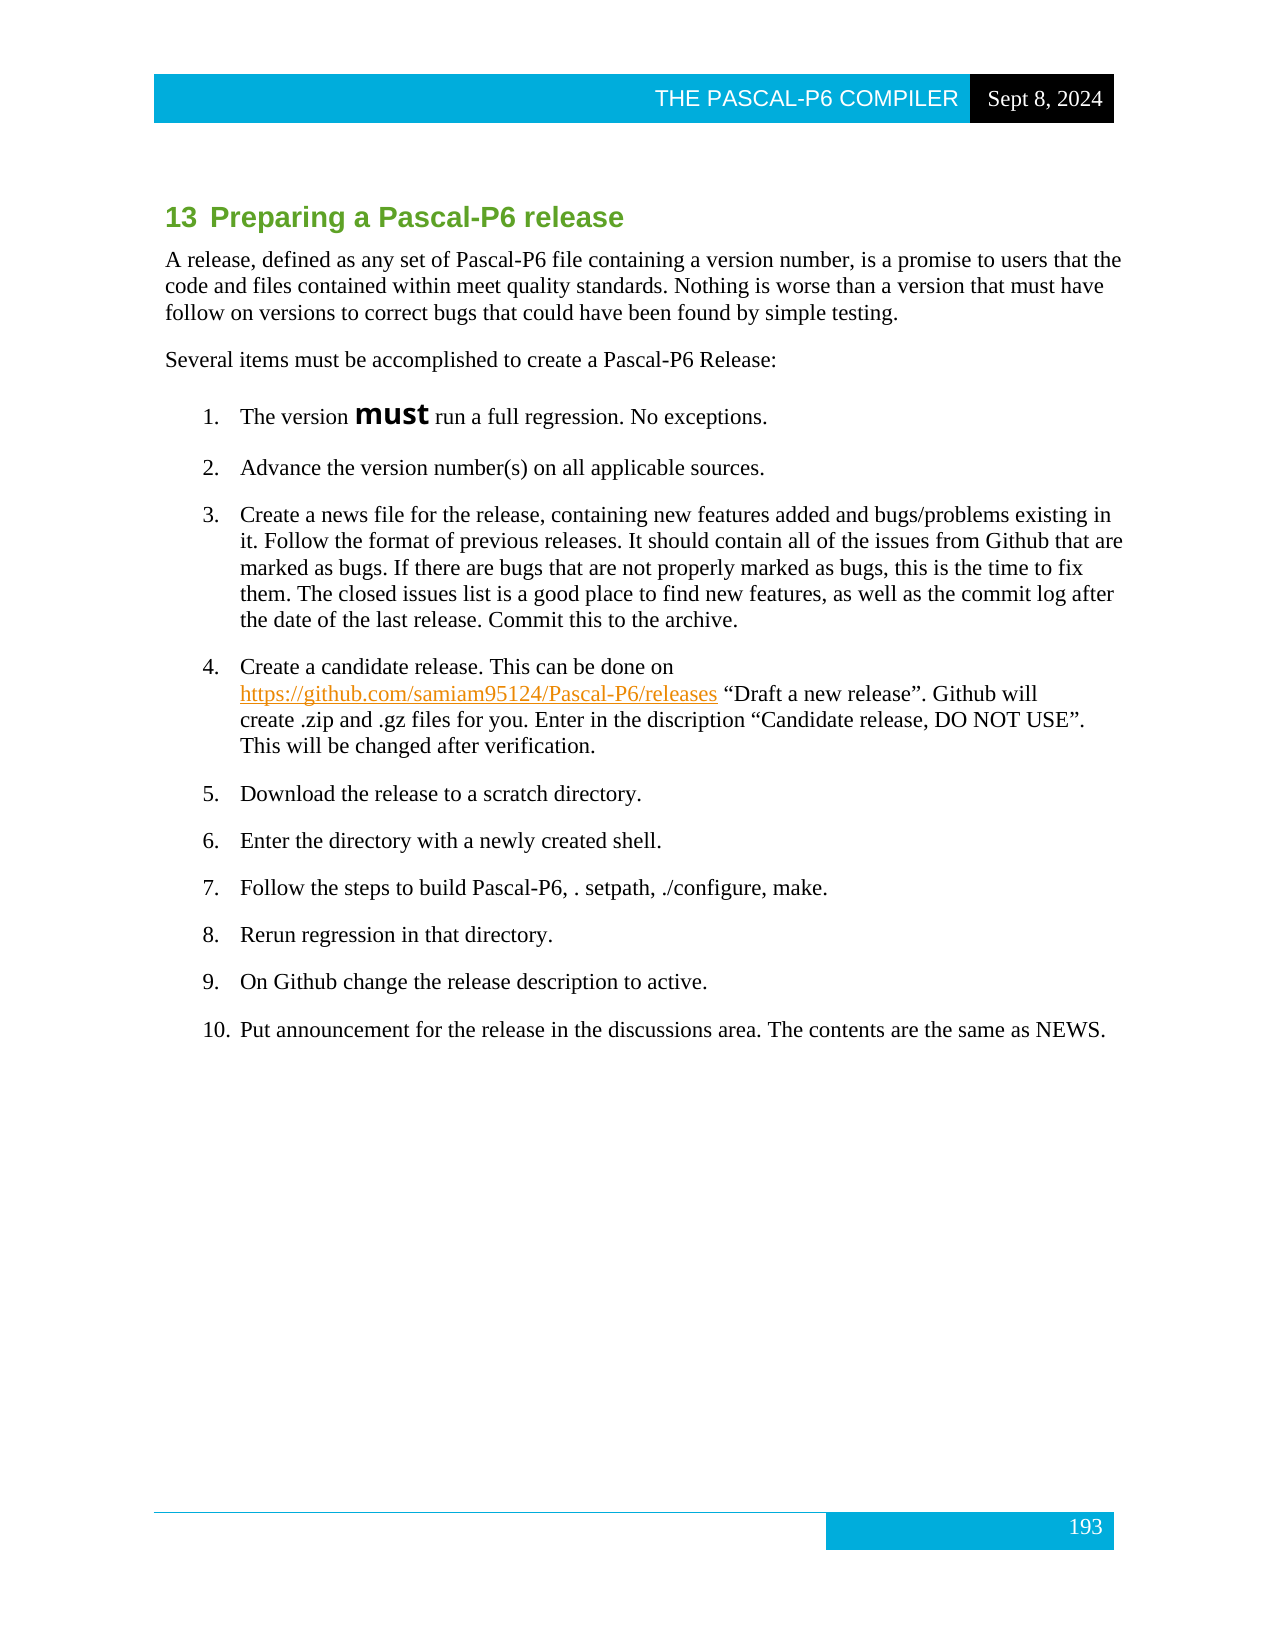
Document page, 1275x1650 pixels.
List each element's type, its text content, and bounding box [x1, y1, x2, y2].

text Several items must be accomplished to create a Pascal-P6 Release: [165, 346, 1125, 372]
subtitle Preparing a Pascal-P6 release [165, 200, 1125, 233]
list Rerun regression in that directory. [202, 921, 1125, 948]
text A release, defined as any set of Pascal-P6 file containing a version number, is a promise to users that the code and files contained within meet quality standards. Nothing is worse than a version that must have follow on versions to correct bugs that could have been found by simple testing. [165, 246, 1125, 325]
list Download the release to a scratch directory. [202, 780, 1125, 806]
list Create a candidate release. This can be done on https://github.com/samiam95124/Pascal-P6/releases “Draft a new release”. Github will create .zip and .gz files for you. Enter in the discription “Candidate release, DO NOT USE”. This will be changed after verification. [202, 653, 1125, 759]
list The version must run a full regression. No exceptions. [202, 393, 1125, 433]
list Enter the directory with a newly created shell. [202, 827, 1125, 853]
list Create a news file for the release, containing new features added and bugs/problems existing in it. Follow the format of previous releases. It should contain all of the issues from Github that are marked as bugs. If there are bugs that are not properly marked as bugs, this is the time to fix them. The closed issues list is a good place to find new features, as well as the commit log after the date of the last release. Commit this to the archive. [202, 501, 1125, 633]
list On Github change the release description to active. [202, 968, 1125, 995]
list Put announcement for the release in the discussions area. The contents are the same as NEWS. [202, 1016, 1125, 1042]
list Advance the version number(s) on all applicable sources. [202, 454, 1125, 480]
list Follow the steps to build Pascal-P6, . setpath, ./configure, make. [202, 874, 1125, 900]
